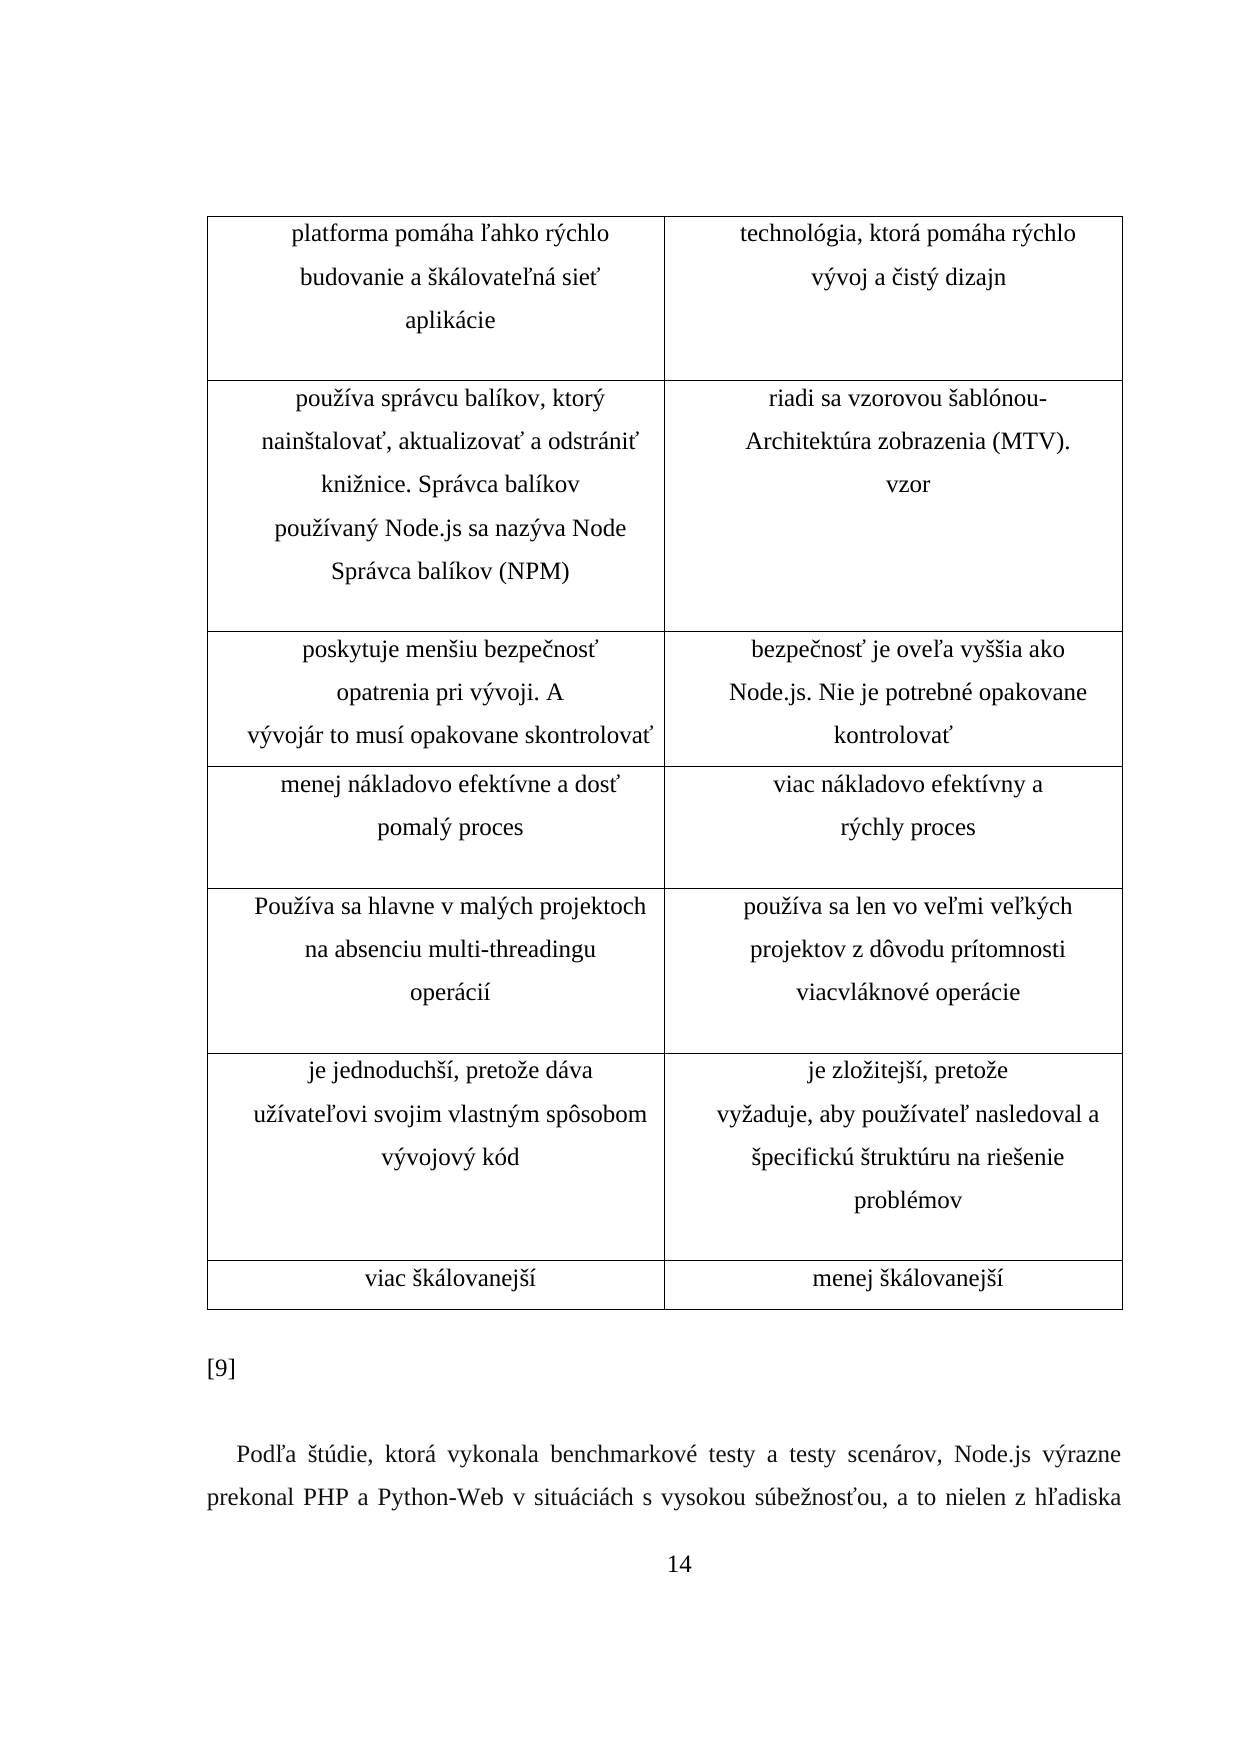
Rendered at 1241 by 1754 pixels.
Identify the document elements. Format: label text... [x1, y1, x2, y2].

table_cell viac nákladovo efektívny a rýchly proces [665, 767, 1122, 888]
table_cell poskytuje menšiu bezpečnosť opatrenia pri vývoji. A vývojár to musí opakovane skontrolovať [208, 632, 664, 766]
text Podľa štúdie, ktorá vykonala benchmarkové testy a testy scenárov, Node.js výrazne prekonal PHP a Python-Web v situáciách s vysokou súbežnosťou, a to nielen z hľadiska [207, 1439, 1122, 1511]
table_cell používa sa len vo veľmi veľkých projektov z dôvodu prítomnosti viacvláknové operácie [665, 889, 1122, 1053]
table_cell používa správcu balíkov, ktorý nainštalovať, aktualizovať a odstrániť knižnice. Správca balíkov používaný Node.js sa nazýva Node Správca balíkov (NPM) [208, 381, 664, 631]
table_cell je jednoduchší, pretože dáva užívateľovi svojim vlastným spôsobom vývojový kód [208, 1054, 664, 1260]
table_cell je zložitejší, pretože vyžaduje, aby používateľ nasledoval a špecifickú štruktúru na riešenie problémov [665, 1054, 1122, 1260]
table_cell Používa sa hlavne v malých projektoch na absenciu multi-threadingu operácií [208, 889, 664, 1053]
table_cell menej nákladovo efektívne a dosť pomalý proces [208, 767, 664, 888]
table_cell menej škálovanejší [665, 1261, 1122, 1309]
table_cell platforma pomáha ľahko rýchlo budovanie a škálovateľná sieť aplikácie [208, 217, 664, 380]
table_cell technológia, ktorá pomáha rýchlo vývoj a čistý dizajn [665, 217, 1122, 380]
table_cell bezpečnosť je oveľa vyššia ako Node.js. Nie je potrebné opakovane kontrolovať [665, 632, 1122, 766]
text [9] [207, 1353, 1122, 1381]
table_cell viac škálovanejší [208, 1261, 664, 1309]
table_cell riadi sa vzorovou šablónou- Architektúra zobrazenia (MTV). vzor [665, 381, 1122, 631]
